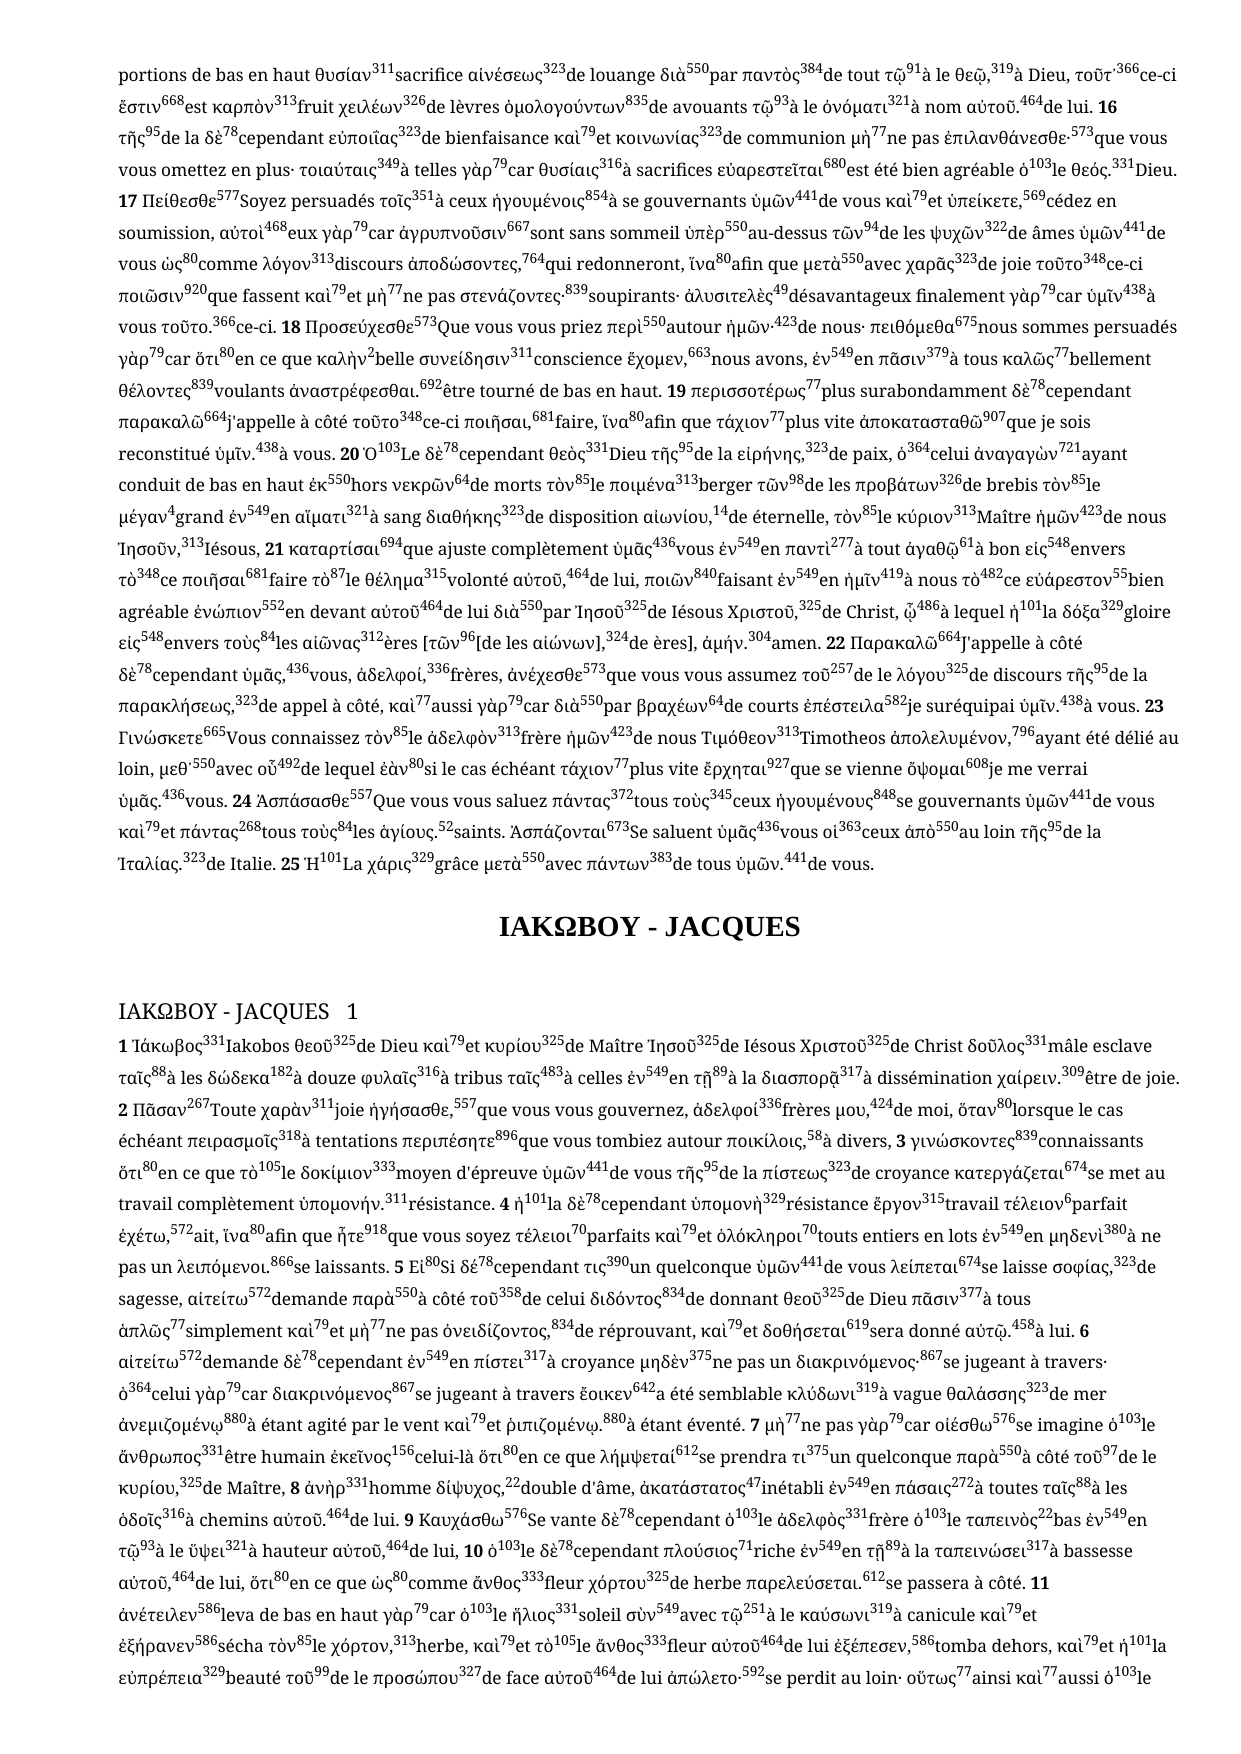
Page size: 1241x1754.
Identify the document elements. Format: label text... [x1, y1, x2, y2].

subtitle ΙΑΚΩΒΟΥ - JACQUES [118, 909, 1181, 942]
text ΙΑΚΩΒΟΥ - JACQUES 1 [118, 996, 1181, 1026]
text 1 Ἡ101La φιλαδελφία329amitié fraternel μενέτω.572reste. 2 τῆς95de la φιλοξενίας323de amitié de l'étranger μὴ77ne pas ἐπιλανθάνεσθε,573que vous vous omettez en plus, διὰ550par ταύτης356de celle-ci γὰρ79car ἔλαθόν585omirent τινες389des quelconques ξενίσαντες720ayants traités en étrangers ἀγγέλους.312anges. 3 μιμνῄσκεσθε573que vous vous mémorisez τῶν96de les δεσμίων324de liés ὡς80comme συνδεδεμένοι,812ayants étés liés ensemble, τῶν357de ceux κακουχουμένων884de étants maltraités ὡς80comme καὶ77aussi αὐτοὶ523vous-mêmes ὄντες839étants ἐν549en σώματι.321à corps. 4 Τίμιος47De valeur ὁ103le γάμος331mariage ἐν549en πᾶσιν377à tous καὶ79et ἡ101la κοίτη329couche ἀμίαντος,45sans souillure, πόρνους312pornos γὰρ79car καὶ79et μοιχοὺς312adultères κρινεῖ606jugera ὁ103le θεός.331Dieu. 5 Ἀφιλάργυρος47Non ami de l'argent ὁ263le τρόπος,331manière, ἀρκούμενοι890étants suffits τοῖς353à ces παροῦσιν.829à étants à côté. αὐτὸς469lui γὰρ79car εἴρηκεν·642a dit· οὐ77non μή77ne pas σε437toi ἀνῶ895que je rompe οὐδ᾽79non cependant οὐ77non μή77ne pas σε437toi ἐγκαταλίπω,895que je délaisse en contrebas, 6 ὥστε80de sorte que θαρροῦντας821encourageants ἡμᾶς416nous λέγειν·689dire· κύριος331Maître ἐμοὶ420à moi βοηθός,47aidant, [καὶ]79[et] οὐ77non φοβηθήσομαι,615je serai effrayé, τί399quel ποιήσει606fera μοι420à moi ἄνθρωπος;331être humain; 7 Μνημονεύετε569Souvenez τῶν357de ceux ἡγουμένων860de se gouvernants ὑμῶν,441de vous, οἵτινες497lesquels des quelconques ἐλάλησαν585bavardèrent ὑμῖν438à vous τὸν85le λόγον313discours τοῦ97de le θεοῦ,325de Dieu, ὧν491de lesquels ἀναθεωροῦντες839contemplants de bas en haut τὴν83la ἔκβασιν311issue τῆς255de la ἀναστροφῆς323de retournement de bas en haut μιμεῖσθε573que vous vous mimez τὴν243la πίστιν.311croyance. 8 Ἰησοῦς331Iésous Χριστὸς331Christ ἐχθὲς77hier καὶ79et σήμερον77aujourd'hui ὁ103le αὐτὸς364même καὶ79et εἰς548envers τοὺς84les αἰῶνας.312ères. 9 Διδαχαῖς316à Enseignements ποικίλαις7à diverses καὶ79et ξέναις7à étrangères μὴ77ne pas παραφέρεσθε·577soyez portés à côté· καλὸν49beau γὰρ79car χάριτι317à grâce βεβαιοῦσθαι692être affermi τὴν83la καρδίαν,311coeur, οὐ77non βρώμασιν320à aliments ἐν549en οἷς487à lesquels οὐκ77non ὠφελήθησαν599furent profité οἱ363ceux περιπατοῦντες.839piétinants autour. 10 ἔχομεν663nous avons θυσιαστήριον315autel des sacrifices ἐξ550hors οὗ494de lequel φαγεῖν681manger οὐκ77non ἔχουσιν667ont ἐξουσίαν311autorité οἱ363ceux τῇ89à la σκηνῇ317à tente λατρεύοντες.839adorants. 11 ὧν493de lesquels γὰρ79car εἰσφέρεται680est importé ζῴων326de êtres vivants τὸ105le αἷμα333sang περὶ550autour ἁμαρτίας323de faute εἰς548envers τὰ86les ἅγια54saints διὰ550par τοῦ97de le ἀρχιερέως,325de chef sacrificateur, τούτων359de ces-ci τὰ104les σώματα332corps κατακαίεται680est brûlé complètement ἔξω552au-dehors τῆς95de la παρεμβολῆς.323de installation de côté. 12 Διὸ79C'est pourquoi καὶ77aussi Ἰησοῦς,331Iésous, ἵνα80afin que ἁγιάσῃ899que sanctifie διὰ550par τοῦ259de le ἰδίου128de en propre αἵματος327de sang τὸν85le λαόν,313peuple, ἔξω552au-dehors τῆς95de la πύλης323de porche ἔπαθεν.586souffrit. 13 τοίνυν79certes maintenant ἐξερχώμεθα922que nous nous sortions πρὸς548vers αὐτὸν452lui ἔξω552au-dehors τῆς95de la παρεμβολῆς323de installation de côté τὸν85le ὀνειδισμὸν313réprobation αὐτοῦ464de lui φέροντες·839portants· 14 οὐ77non γὰρ79car ἔχομεν663nous avons ὧδε77ici μένουσαν820restante πόλιν311cité ἀλλὰ79mais τὴν344celle μέλλουσαν820imminante ἐπιζητοῦμεν.663nous surcherchons. 15 Δι᾽550Par αὐτοῦ464de lui [οὖν]79[donc] ἀναφέρωμεν916que nous portions de bas en haut θυσίαν311sacrifice αἰνέσεως323de louange διὰ550par παντὸς384de tout τῷ91à le θεῷ,319à Dieu, τοῦτ᾽366ce-ci ἔστιν668est καρπὸν313fruit χειλέων326de lèvres ὁμολογούντων835de avouants τῷ93à le ὀνόματι321à nom αὐτοῦ.464de lui. 16 τῆς95de la δὲ78cependant εὐποιΐας323de bienfaisance καὶ79et κοινωνίας323de communion μὴ77ne pas ἐπιλανθάνεσθε·573que vous vous omettez en plus· τοιαύταις349à telles γὰρ79car θυσίαις316à sacrifices εὐαρεστεῖται680est été bien agréable ὁ103le θεός.331Dieu. 17 Πείθεσθε577Soyez persuadés τοῖς351à ceux ἡγουμένοις854à se gouvernants ὑμῶν441de vous καὶ79et ὑπείκετε,569cédez en soumission, αὐτοὶ468eux γὰρ79car ἀγρυπνοῦσιν667sont sans sommeil ὑπὲρ550au-dessus τῶν94de les ψυχῶν322de âmes ὑμῶν441de vous ὡς80comme λόγον313discours ἀποδώσοντες,764qui redonneront, ἵνα80afin que μετὰ550avec χαρᾶς323de joie τοῦτο348ce-ci ποιῶσιν920que fassent καὶ79et μὴ77ne pas στενάζοντες·839soupirants· ἀλυσιτελὲς49désavantageux finalement γὰρ79car ὑμῖν438à vous τοῦτο.366ce-ci. 18 Προσεύχεσθε573Que vous vous priez περὶ550autour ἡμῶν·423de nous· πειθόμεθα675nous sommes persuadés γὰρ79car ὅτι80en ce que καλὴν2belle συνείδησιν311conscience ἔχομεν,663nous avons, ἐν549en πᾶσιν379à tous καλῶς77bellement θέλοντες839voulants ἀναστρέφεσθαι.692être tourné de bas en haut. 19 περισσοτέρως77plus surabondamment δὲ78cependant παρακαλῶ664j'appelle à côté τοῦτο348ce-ci ποιῆσαι,681faire, ἵνα80afin que τάχιον77plus vite ἀποκατασταθῶ907que je sois reconstitué ὑμῖν.438à vous. 20 Ὁ103Le δὲ78cependant θεὸς331Dieu τῆς95de la εἰρήνης,323de paix, ὁ364celui ἀναγαγὼν721ayant conduit de bas en haut ἐκ550hors νεκρῶν64de morts τὸν85le ποιμένα313berger τῶν98de les προβάτων326de brebis τὸν85le μέγαν4grand ἐν549en αἵματι321à sang διαθήκης323de disposition αἰωνίου,14de éternelle, τὸν85le κύριον313Maître ἡμῶν423de nous Ἰησοῦν,313Iésous, 21 καταρτίσαι694que ajuste complètement ὑμᾶς436vous ἐν549en παντὶ277à tout ἀγαθῷ61à bon εἰς548envers τὸ348ce ποιῆσαι681faire τὸ87le θέλημα315volonté αὐτοῦ,464de lui, ποιῶν840faisant ἐν549en ἡμῖν419à nous τὸ482ce εὐάρεστον55bien agréable ἐνώπιον552en devant αὐτοῦ464de lui διὰ550par Ἰησοῦ325de Iésous Χριστοῦ,325de Christ, ᾧ486à lequel ἡ101la δόξα329gloire εἰς548envers τοὺς84les αἰῶνας312ères [τῶν96[de les αἰώνων],324de ères], ἀμήν.304amen. 22 Παρακαλῶ664J'appelle à côté δὲ78cependant ὑμᾶς,436vous, ἀδελφοί,336frères, ἀνέχεσθε573que vous vous assumez τοῦ257de le λόγου325de discours τῆς95de la παρακλήσεως,323de appel à côté, καὶ77aussi γὰρ79car διὰ550par βραχέων64de courts ἐπέστειλα582je suréquipai ὑμῖν.438à vous. 23 Γινώσκετε665Vous connaissez τὸν85le ἀδελφὸν313frère ἡμῶν423de nous Τιμόθεον313Timotheos ἀπολελυμένον,796ayant été délié au loin, μεθ᾽550avec οὗ492de lequel ἐὰν80si le cas échéant τάχιον77plus vite ἔρχηται927que se vienne ὄψομαι608je me verrai ὑμᾶς.436vous. 24 Ἀσπάσασθε557Que vous vous saluez πάντας372tous τοὺς345ceux ἡγουμένους848se gouvernants ὑμῶν441de vous καὶ79et πάντας268tous τοὺς84les ἁγίους.52saints. Ἀσπάζονται673Se saluent ὑμᾶς436vous οἱ363ceux ἀπὸ550au loin τῆς95de la Ἰταλίας.323de Italie. 25 Ἡ101La χάρις329grâce μετὰ550avec πάντων383de tous ὑμῶν.441de vous. [118, 59, 1181, 876]
text 1 Ἰάκωβος331Iakobos θεοῦ325de Dieu καὶ79et κυρίου325de Maître Ἰησοῦ325de Iésous Χριστοῦ325de Christ δοῦλος331mâle esclave ταῖς88à les δώδεκα182à douze φυλαῖς316à tribus ταῖς483à celles ἐν549en τῇ89à la διασπορᾷ317à dissémination χαίρειν.309être de joie. 2 Πᾶσαν267Toute χαρὰν311joie ἡγήσασθε,557que vous vous gouvernez, ἀδελφοί336frères μου,424de moi, ὅταν80lorsque le cas échéant πειρασμοῖς318à tentations περιπέσητε896que vous tombiez autour ποικίλοις,58à divers, 3 γινώσκοντες839connaissants ὅτι80en ce que τὸ105le δοκίμιον333moyen d'épreuve ὑμῶν441de vous τῆς95de la πίστεως323de croyance κατεργάζεται674se met au travail complètement ὑπομονήν.311résistance. 4 ἡ101la δὲ78cependant ὑπομονὴ329résistance ἔργον315travail τέλειον6parfait ἐχέτω,572ait, ἵνα80afin que ἦτε918que vous soyez τέλειοι70parfaits καὶ79et ὁλόκληροι70touts entiers en lots ἐν549en μηδενὶ380à ne pas un λειπόμενοι.866se laissants. 5 Εἰ80Si δέ78cependant τις390un quelconque ὑμῶν441de vous λείπεται674se laisse σοφίας,323de sagesse, αἰτείτω572demande παρὰ550à côté τοῦ358de celui διδόντος834de donnant θεοῦ325de Dieu πᾶσιν377à tous ἁπλῶς77simplement καὶ79et μὴ77ne pas ὀνειδίζοντος,834de réprouvant, καὶ79et δοθήσεται619sera donné αὐτῷ.458à lui. 6 αἰτείτω572demande δὲ78cependant ἐν549en πίστει317à croyance μηδὲν375ne pas un διακρινόμενος·867se jugeant à travers· ὁ364celui γὰρ79car διακρινόμενος867se jugeant à travers ἔοικεν642a été semblable κλύδωνι319à vague θαλάσσης323de mer ἀνεμιζομένῳ880à étant agité par le vent καὶ79et ῥιπιζομένῳ.880à étant éventé. 7 μὴ77ne pas γὰρ79car οἰέσθω576se imagine ὁ103le ἄνθρωπος331être humain ἐκεῖνος156celui-là ὅτι80en ce que λήμψεταί612se prendra τι375un quelconque παρὰ550à côté τοῦ97de le κυρίου,325de Maître, 8 ἀνὴρ331homme δίψυχος,22double d'âme, ἀκατάστατος47inétabli ἐν549en πάσαις272à toutes ταῖς88à les ὁδοῖς316à chemins αὐτοῦ.464de lui. 9 Καυχάσθω576Se vante δὲ78cependant ὁ103le ἀδελφὸς331frère ὁ103le ταπεινὸς22bas ἐν549en τῷ93à le ὕψει321à hauteur αὐτοῦ,464de lui, 10 ὁ103le δὲ78cependant πλούσιος71riche ἐν549en τῇ89à la ταπεινώσει317à bassesse αὐτοῦ,464de lui, ὅτι80en ce que ὡς80comme ἄνθος333fleur χόρτου325de herbe παρελεύσεται.612se passera à côté. 11 ἀνέτειλεν586leva de bas en haut γὰρ79car ὁ103le ἥλιος331soleil σὺν549avec τῷ251à le καύσωνι319à canicule καὶ79et ἐξήρανεν586sécha τὸν85le χόρτον,313herbe, καὶ79et τὸ105le ἄνθος333fleur αὐτοῦ464de lui ἐξέπεσεν,586tomba dehors, καὶ79et ἡ101la εὐπρέπεια329beauté τοῦ99de le προσώπου327de face αὐτοῦ464de lui ἀπώλετο·592se perdit au loin· οὕτως77ainsi καὶ77aussi ὁ103le πλούσιος71riche ἐν549en ταῖς88à les πορείαις316à démarches αὐτοῦ464de lui μαρανθήσεται.619sera fané. 12 Μακάριος47Bienheureux ἀνὴρ331homme ὃς498lequel ὑπομένει668résiste en restant sous πειρασμόν,313tentation, ὅτι80en ce que δόκιμος47approuvé γενόμενος740se ayant devenu λήμψεται612se prendra τὸν85le στέφανον313couronne τῆς95de la ζωῆς323de vie ὃν480lequel ἐπηγγείλατο592se promit τοῖς351à ceux ἀγαπῶσιν827à aimants αὐτόν.452lui. 13 μηδεὶς390ne pas un πειραζόμενος891étant mis en tentation λεγέτω572dise ὅτι80en ce que ἀπὸ550au loin θεοῦ325de Dieu πειράζομαι·676je suis mis en tentation· ὁ103le γὰρ79car θεὸς331Dieu ἀπείραστός47non tenté ἐστιν668est κακῶν,66de malicieux, πειράζει668met en tentation δὲ78cependant αὐτὸς469lui οὐδένα.373aucun. 14 ἕκαστος390chacun δὲ78cependant πειράζεται680est mis en tentation ὑπὸ550sous τῆς255de la ἰδίας125de en propre ἐπιθυμίας323de désir en fureur ἐξελκόμενος891étant tiré dehors καὶ79et δελεαζόμενος·891étant amorcé· 15 εἶτα77puis ἡ101la ἐπιθυμία329désir en fureur συλλαβοῦσα719ayante prise ensemble τίκτει668enfante ἁμαρτίαν,311faute, ἡ101la δὲ78cependant ἁμαρτία329faute ἀποτελεσθεῖσα758ayante étée finie de loin ἀποκύει668accouche au loin θάνατον.313trépas. 16 Μὴ77Ne pas πλανᾶσθε,577soyez égarés, ἀδελφοί336frères μου424de moi ἀγαπητοί.26aimés. 17 πᾶσα285toute δόσις329donation ἀγαθὴ20bonne καὶ79et πᾶν289tout δώρημα333don gratuit τέλειον24parfait ἄνωθέν77d'en haut ἐστιν668est καταβαῖνον842descendant ἀπὸ550au loin τοῦ97de le πατρὸς325de père τῶν98de les φώτων,326de lumières, παρ᾽549à côté ᾧ486à lequel οὐκ77non ἔνι668a dans παραλλαγὴ329changement de côté ἢ79ou τροπῆς323de tournure ἀποσκίασμα.333ombre projetée. 18 βουληθεὶς760ayant été eu dessein ἀπεκύησεν586accoucha au loin ἡμᾶς416nous λόγῳ319à discours ἀληθείας323de vérité εἰς548envers τὸ348ce εἶναι689être ἡμᾶς416nous ἀπαρχήν311prémisse τινα267une quelconque τῶν98de les αὐτοῦ464de lui κτισμάτων.326de créatures. 19 Ἴστε,566Ayez sus, ἀδελφοί336frères μου424de moi ἀγαπητοί·26aimés· ἔστω572soit δὲ78cependant πᾶς287tout ἄνθρωπος331être humain ταχὺς47prompt εἰς548envers τὸ348ce ἀκοῦσαι,681écouter, βραδὺς47lent εἰς548envers τὸ348ce λαλῆσαι,681bavarder, βραδὺς47lent εἰς548envers ὀργήν·311colère· 20 ὀργὴ329colère γὰρ79car ἀνδρὸς325de homme δικαιοσύνην311justice θεοῦ325de Dieu οὐκ77non ἐργάζεται.674se met au travail. 21 διὸ79c'est pourquoi ἀποθέμενοι739se ayants déposés πᾶσαν267toute ῥυπαρίαν311saleté καὶ79et περισσείαν311surabondance κακίας323de malice ἐν549en πραΰτητι317à douceur δέξασθε557que vous vous acceptez τὸν85le ἔμφυτον4naturé dans λόγον313discours τὸν346celui δυνάμενον849se pouvant σῶσαι681sauver τὰς82les ψυχὰς310âmes ὑμῶν.441de vous. 22 Γίνεσθε573Que vous vous devenez δὲ78cependant ποιηταὶ330faiseurs λόγου325de discours καὶ79et μὴ77ne pas μόνον77seulement ἀκροαταὶ330auditeurs παραλογιζόμενοι866se comptants à côté ἑαυτούς.515vous-mêmes. 23 ὅτι80en ce que εἴ80si τις390un quelconque ἀκροατὴς331auditeur λόγου325de discours ἐστὶν668est καὶ79et οὐ77non ποιητής,331faiseur, οὗτος364celui-ci ἔοικεν642a été semblable ἀνδρὶ319à homme κατανοοῦντι828à intelligeant complètement τὸ247le πρόσωπον315face τῆς95de la γενέσεως323de genèse αὐτοῦ464de lui ἐν549en ἐσόπτρῳ·321à miroir· 24 κατενόησεν586intelligea complètement γὰρ79car ἑαυτὸν528lui-même καὶ79et ἀπελήλυθεν642a éloigné καὶ79et εὐθέως77directement ἐπελάθετο592se omit en plus ὁποῖος410quel que ἦν.625était. 25 ὁ364celui δὲ78cependant παρακύψας721ayant penché à côté εἰς548envers νόμον313loi τέλειον4parfait τὸν346celui τῆς95de la ἐλευθερίας323de liberté καὶ79et παραμείνας721ayant resté à côté οὐκ77non ἀκροατὴς331auditeur ἐπιλησμονῆς323de oubli γενόμενος740se ayant devenu ἀλλὰ79mais ποιητὴς331faiseur ἔργου,327de travail, οὗτος364celui-ci μακάριος47bienheureux ἐν549en τῇ89à la ποιήσει317à faisance αὐτοῦ464de lui ἔσται.612se sera. 26 Εἴ80Si τις390un quelconque δοκεῖ668estime θρησκὸς47religieux εἶναι689être μὴ79ne pas χαλιναγωγῶν840menant avec frein γλῶσσαν311langue αὐτοῦ464de lui ἀλλ᾽79mais ἀπατῶν840appâtant καρδίαν311coeur αὐτοῦ,464de lui, τούτου358de celui-ci μάταιος45vaine ἡ261la θρησκεία.329religion. 27 θρησκεία329religion καθαρὰ20pure καὶ79et ἀμίαντος20sans souillure παρὰ549à côté τῷ251à le θεῷ319à Dieu καὶ79et πατρὶ319à père αὕτη362celle-ci ἐστίν,668est, ἐπισκέπτεσθαι690se rendre supervision ὀρφανοὺς52orphelins καὶ79et χήρας310veuves ἐν549en τῇ89à la θλίψει317à oppression αὐτῶν,463de eux, ἄσπιλον53sans tache ἑαυτὸν528lui-même τηρεῖν689garder ἀπὸ550au loin τοῦ97de le κόσμου.325de monde. [118, 1031, 1181, 1689]
